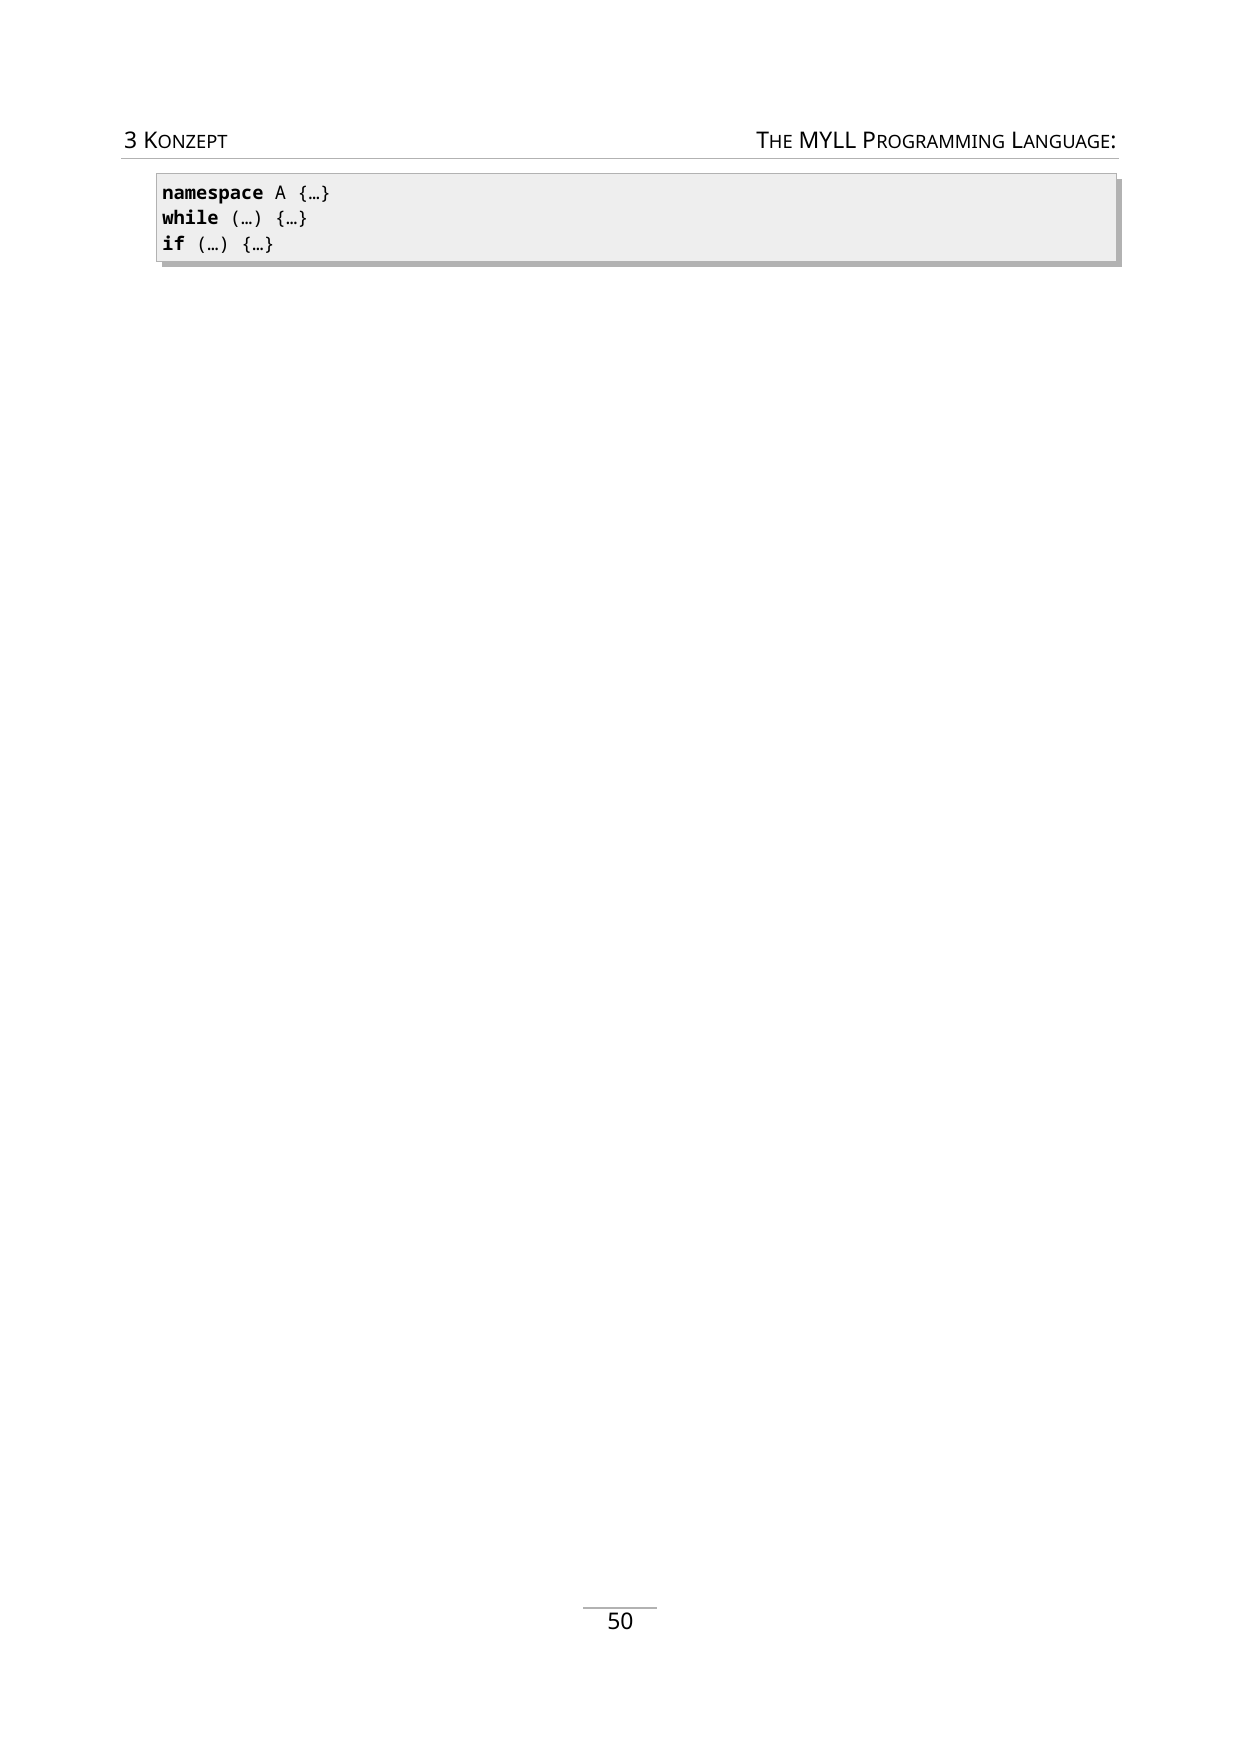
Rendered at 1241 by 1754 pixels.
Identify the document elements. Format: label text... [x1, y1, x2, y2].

text namespace A {…} while (…) {…} if (…) {…} [157, 174, 1116, 261]
